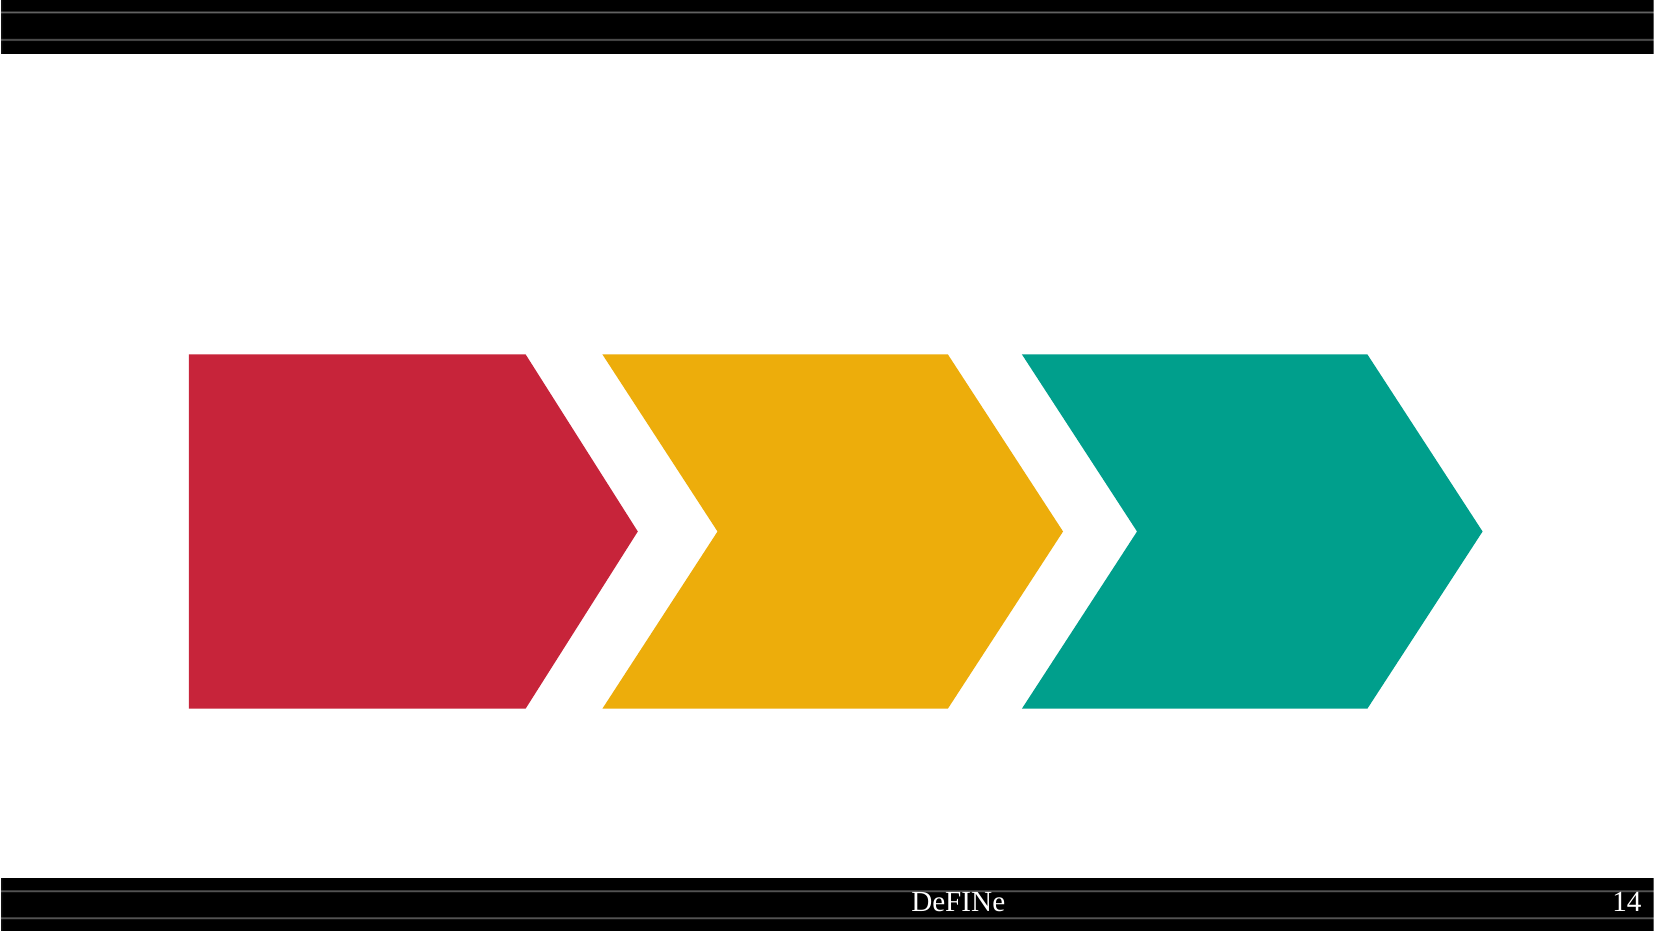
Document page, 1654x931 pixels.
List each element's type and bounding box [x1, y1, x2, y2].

text_box [602, 354, 1064, 709]
text_box [188, 354, 638, 709]
picture [1, 0, 1654, 54]
picture [1, 878, 1654, 931]
